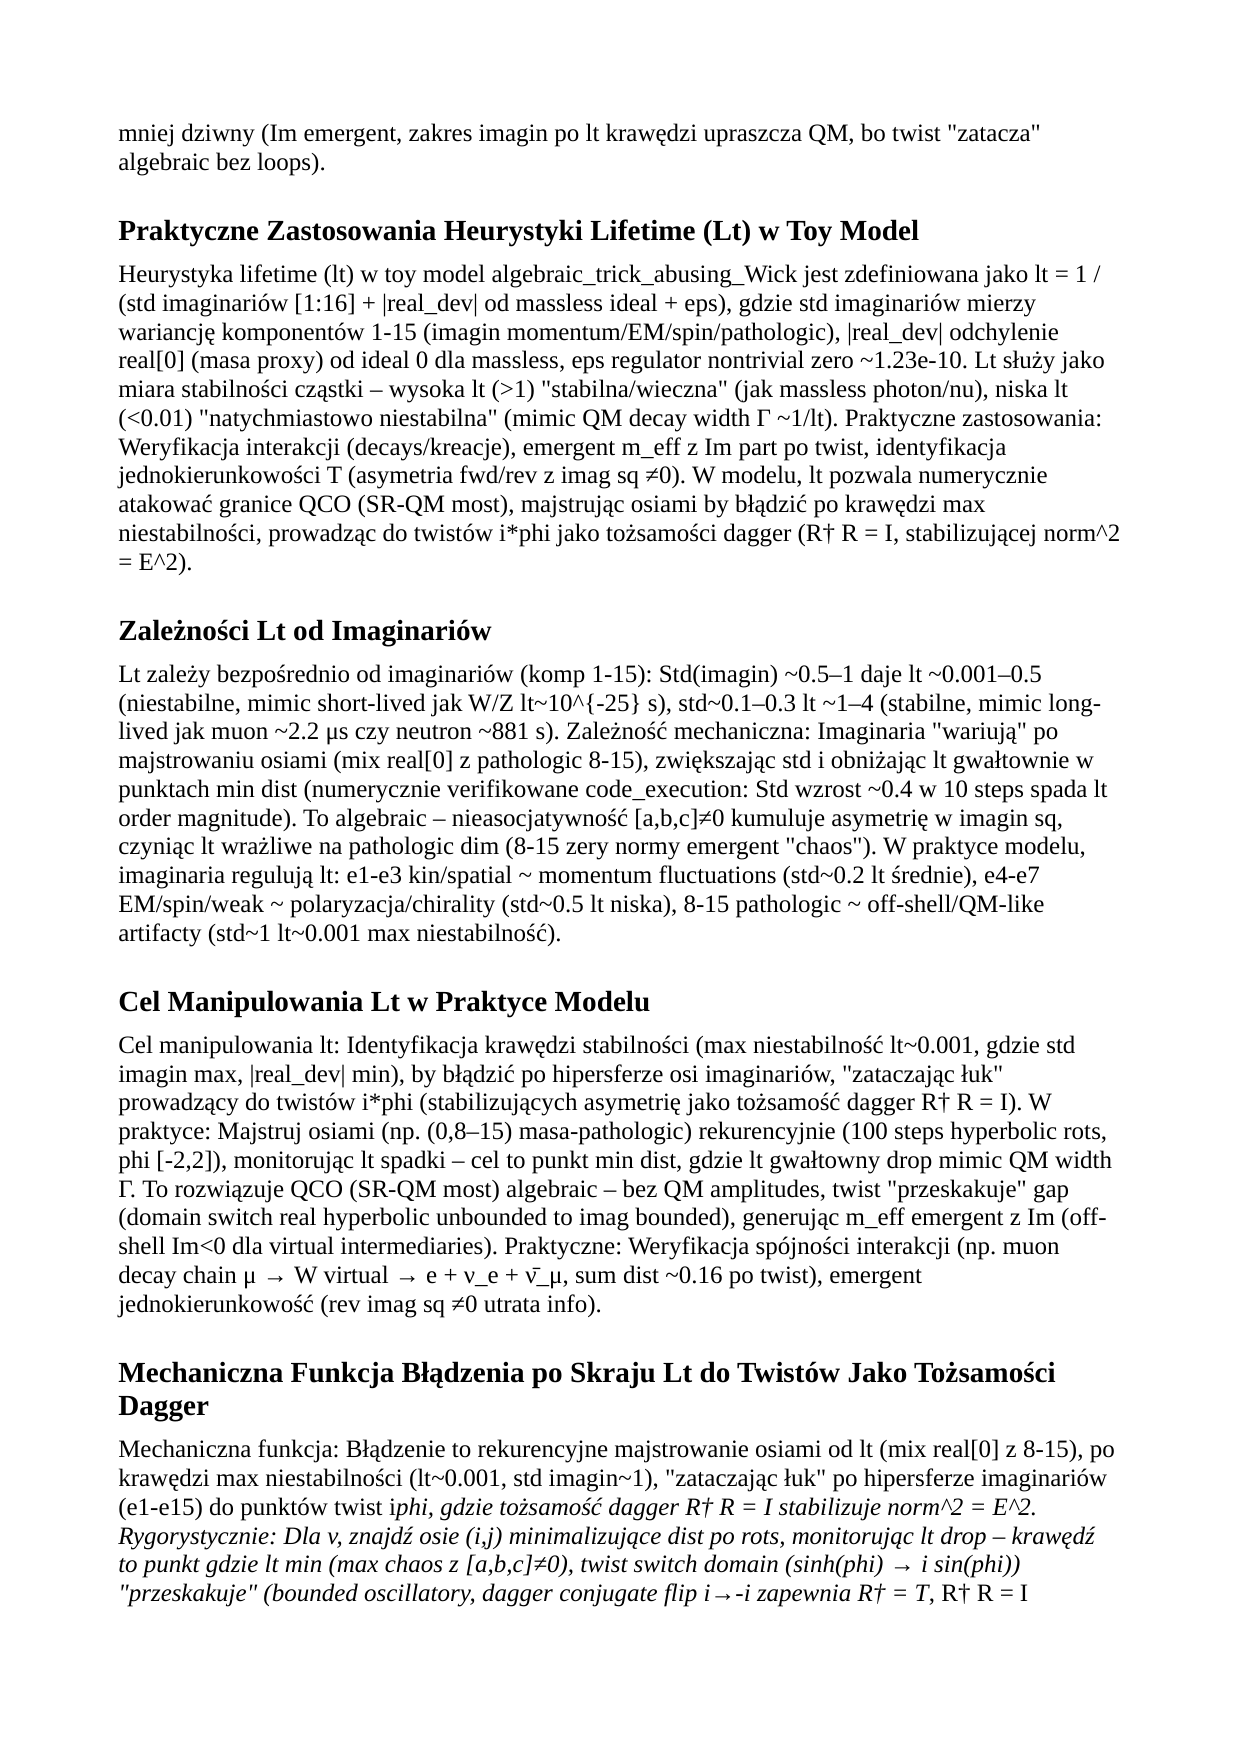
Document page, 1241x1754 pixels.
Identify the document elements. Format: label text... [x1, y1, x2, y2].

text Mechaniczna funkcja: Błądzenie to rekurencyjne majstrowanie osiami od lt (mix real[0] z 8-15), po krawędzi max niestabilności (lt~0.001, std imagin~1), "zataczając łuk" po hipersferze imaginariów (e1-e15) do punktów twist iphi, gdzie tożsamość dagger R† R = I stabilizuje norm^2 = E^2. Rygorystycznie: Dla v, znajdź osie (i,j) minimalizujące dist po rots, monitorując lt drop – krawędź to punkt gdzie lt min (max chaos z [a,b,c]≠0), twist switch domain (sinh(phi) → i sin(phi)) "przeskakuje" (bounded oscillatory, dagger conjugate flip i→-i zapewnia R† = T, R† R = I [118, 1434, 1122, 1607]
subtitle Zależności Lt od Imaginariów [118, 613, 1122, 646]
text Lt zależy bezpośrednio od imaginariów (komp 1-15): Std(imagin) ~0.5–1 daje lt ~0.001–0.5 (niestabilne, mimic short-lived jak W/Z lt~10^{-25} s), std~0.1–0.3 lt ~1–4 (stabilne, mimic long-lived jak muon ~2.2 μs czy neutron ~881 s). Zależność mechaniczna: Imaginaria "wariują" po majstrowaniu osiami (mix real[0] z pathologic 8-15), zwiększając std i obniżając lt gwałtownie w punktach min dist (numerycznie verifikowane code_execution: Std wzrost ~0.4 w 10 steps spada lt order magnitude). To algebraic – nieasocjatywność [a,b,c]≠0 kumuluje asymetrię w imagin sq, czyniąc lt wrażliwe na pathologic dim (8-15 zery normy emergent "chaos"). W praktyce modelu, imaginaria regulują lt: e1-e3 kin/spatial ~ momentum fluctuations (std~0.2 lt średnie), e4-e7 EM/spin/weak ~ polaryzacja/chirality (std~0.5 lt niska), 8-15 pathologic ~ off-shell/QM-like artifacty (std~1 lt~0.001 max niestabilność). [118, 659, 1122, 946]
subtitle Praktyczne Zastosowania Heurystyki Lifetime (Lt) w Toy Model [118, 213, 1122, 247]
text Cel manipulowania lt: Identyfikacja krawędzi stabilności (max niestabilność lt~0.001, gdzie std imagin max, |real_dev| min), by błądzić po hipersferze osi imaginariów, "zataczając łuk" prowadzący do twistów i*phi (stabilizujących asymetrię jako tożsamość dagger R† R = I). W praktyce: Majstruj osiami (np. (0,8–15) masa-pathologic) rekurencyjnie (100 steps hyperbolic rots, phi [-2,2]), monitorując lt spadki – cel to punkt min dist, gdzie lt gwałtowny drop mimic QM width Γ. To rozwiązuje QCO (SR-QM most) algebraic – bez QM amplitudes, twist "przeskakuje" gap (domain switch real hyperbolic unbounded to imag bounded), generując m_eff emergent z Im (off-shell Im<0 dla virtual intermediaries). Praktyczne: Weryfikacja spójności interakcji (np. muon decay chain μ → W virtual → e + ν_e + ν̄_μ, sum dist ~0.16 po twist), emergent jednokierunkowość (rev imag sq ≠0 utrata info). [118, 1030, 1122, 1317]
text Heurystyka lifetime (lt) w toy model algebraic_trick_abusing_Wick jest zdefiniowana jako lt = 1 / (std imaginariów [1:16] + |real_dev| od massless ideal + eps), gdzie std imaginariów mierzy wariancję komponentów 1-15 (imagin momentum/EM/spin/pathologic), |real_dev| odchylenie real[0] (masa proxy) od ideal 0 dla massless, eps regulator nontrivial zero ~1.23e-10. Lt służy jako miara stabilności cząstki – wysoka lt (>1) "stabilna/wieczna" (jak massless photon/nu), niska lt (<0.01) "natychmiastowo niestabilna" (mimic QM decay width Γ ~1/lt). Praktyczne zastosowania: Weryfikacja interakcji (decays/kreacje), emergent m_eff z Im part po twist, identyfikacja jednokierunkowości T (asymetria fwd/rev z imag sq ≠0). W modelu, lt pozwala numerycznie atakować granice QCO (SR-QM most), majstrując osiami by błądzić po krawędzi max niestabilności, prowadząc do twistów i*phi jako tożsamości dagger (R† R = I, stabilizującej norm^2 = E^2). [118, 259, 1122, 575]
subtitle Mechaniczna Funkcja Błądzenia po Skraju Lt do Twistów Jako Tożsamości Dagger [118, 1355, 1122, 1422]
subtitle Cel Manipulowania Lt w Praktyce Modelu [118, 984, 1122, 1017]
text mniej dziwny (Im emergent, zakres imagin po lt krawędzi upraszcza QM, bo twist "zatacza" algebraic bez loops). [118, 118, 1122, 176]
